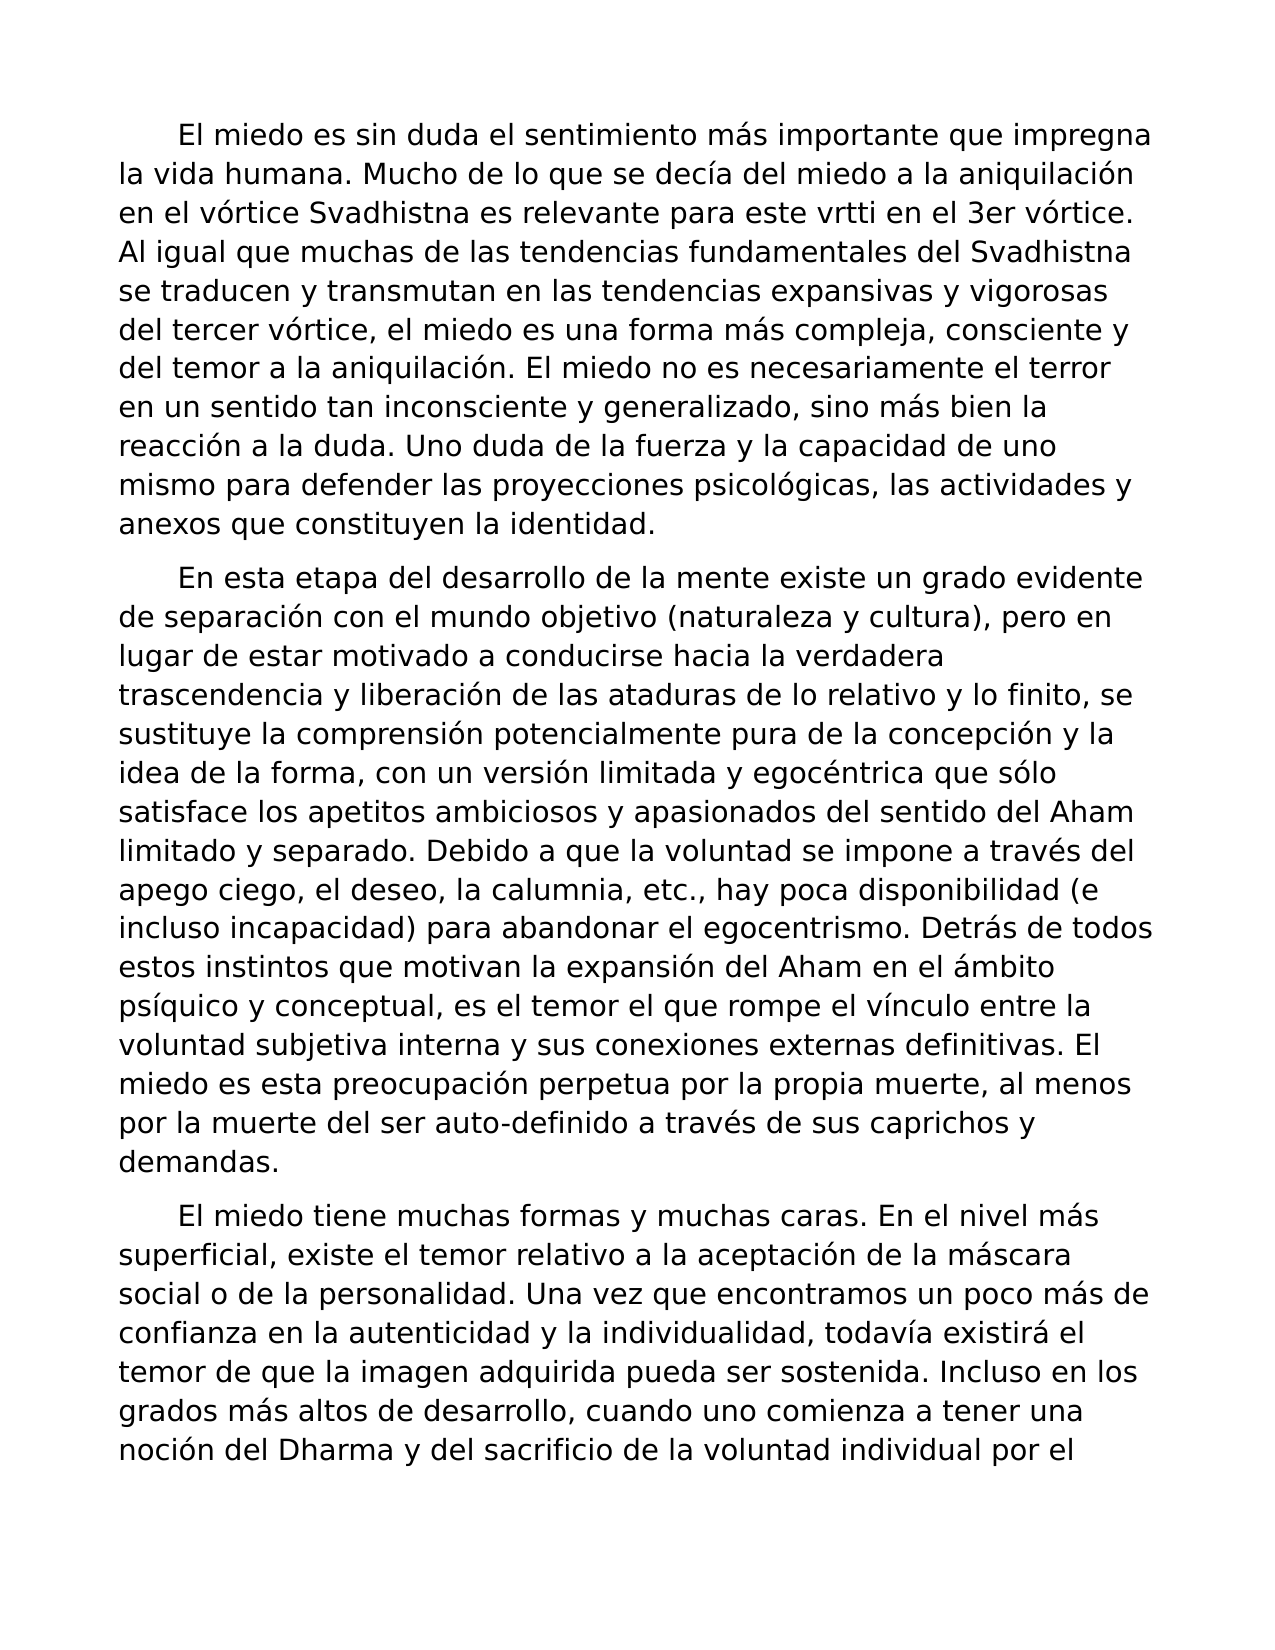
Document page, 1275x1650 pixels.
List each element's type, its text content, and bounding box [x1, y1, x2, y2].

text El miedo es sin duda el sentimiento más importante que impregna la vida humana. Mucho de lo que se decía del miedo a la aniquilación en el vórtice Svadhistna es relevante para este vrtti en el 3er vórtice. Al igual que muchas de las tendencias fundamentales del Svadhistna se traducen y transmutan en las tendencias expansivas y vigorosas del tercer vórtice, el miedo es una forma más compleja, consciente y del temor a la aniquilación. El miedo no es necesariamente el terror en un sentido tan inconsciente y generalizado, sino más bien la reacción a la duda. Uno duda de la fuerza y la capacidad de uno mismo para defender las proyecciones psicológicas, las actividades y anexos que constituyen la identidad. [118, 118, 1157, 542]
text El miedo tiene muchas formas y muchas caras. En el nivel más superficial, existe el temor relativo a la aceptación de la máscara social o de la personalidad. Una vez que encontramos un poco más de confianza en la autenticidad y la individualidad, todavía existirá el temor de que la imagen adquirida pueda ser sostenida. Incluso en los grados más altos de desarrollo, cuando uno comienza a tener una noción del Dharma y del sacrificio de la voluntad individual por el [118, 1199, 1157, 1467]
text En esta etapa del desarrollo de la mente existe un grado evidente de separación con el mundo objetivo (naturaleza y cultura), pero en lugar de estar motivado a conducirse hacia la verdadera trascendencia y liberación de las ataduras de lo relativo y lo finito, se sustituye la comprensión potencialmente pura de la concepción y la idea de la forma, con un versión limitada y egocéntrica que sólo satisface los apetitos ambiciosos y apasionados del sentido del Aham limitado y separado. Debido a que la voluntad se impone a través del apego ciego, el deseo, la calumnia, etc., hay poca disponibilidad (e incluso incapacidad) para abandonar el egocentrismo. Detrás de todos estos instintos que motivan la expansión del Aham en el ámbito psíquico y conceptual, es el temor el que rompe el vínculo entre la voluntad subjetiva interna y sus conexiones externas definitivas. El miedo es esta preocupación perpetua por la propia muerte, al menos por la muerte del ser auto-definido a través de sus caprichos y demandas. [118, 561, 1157, 1179]
